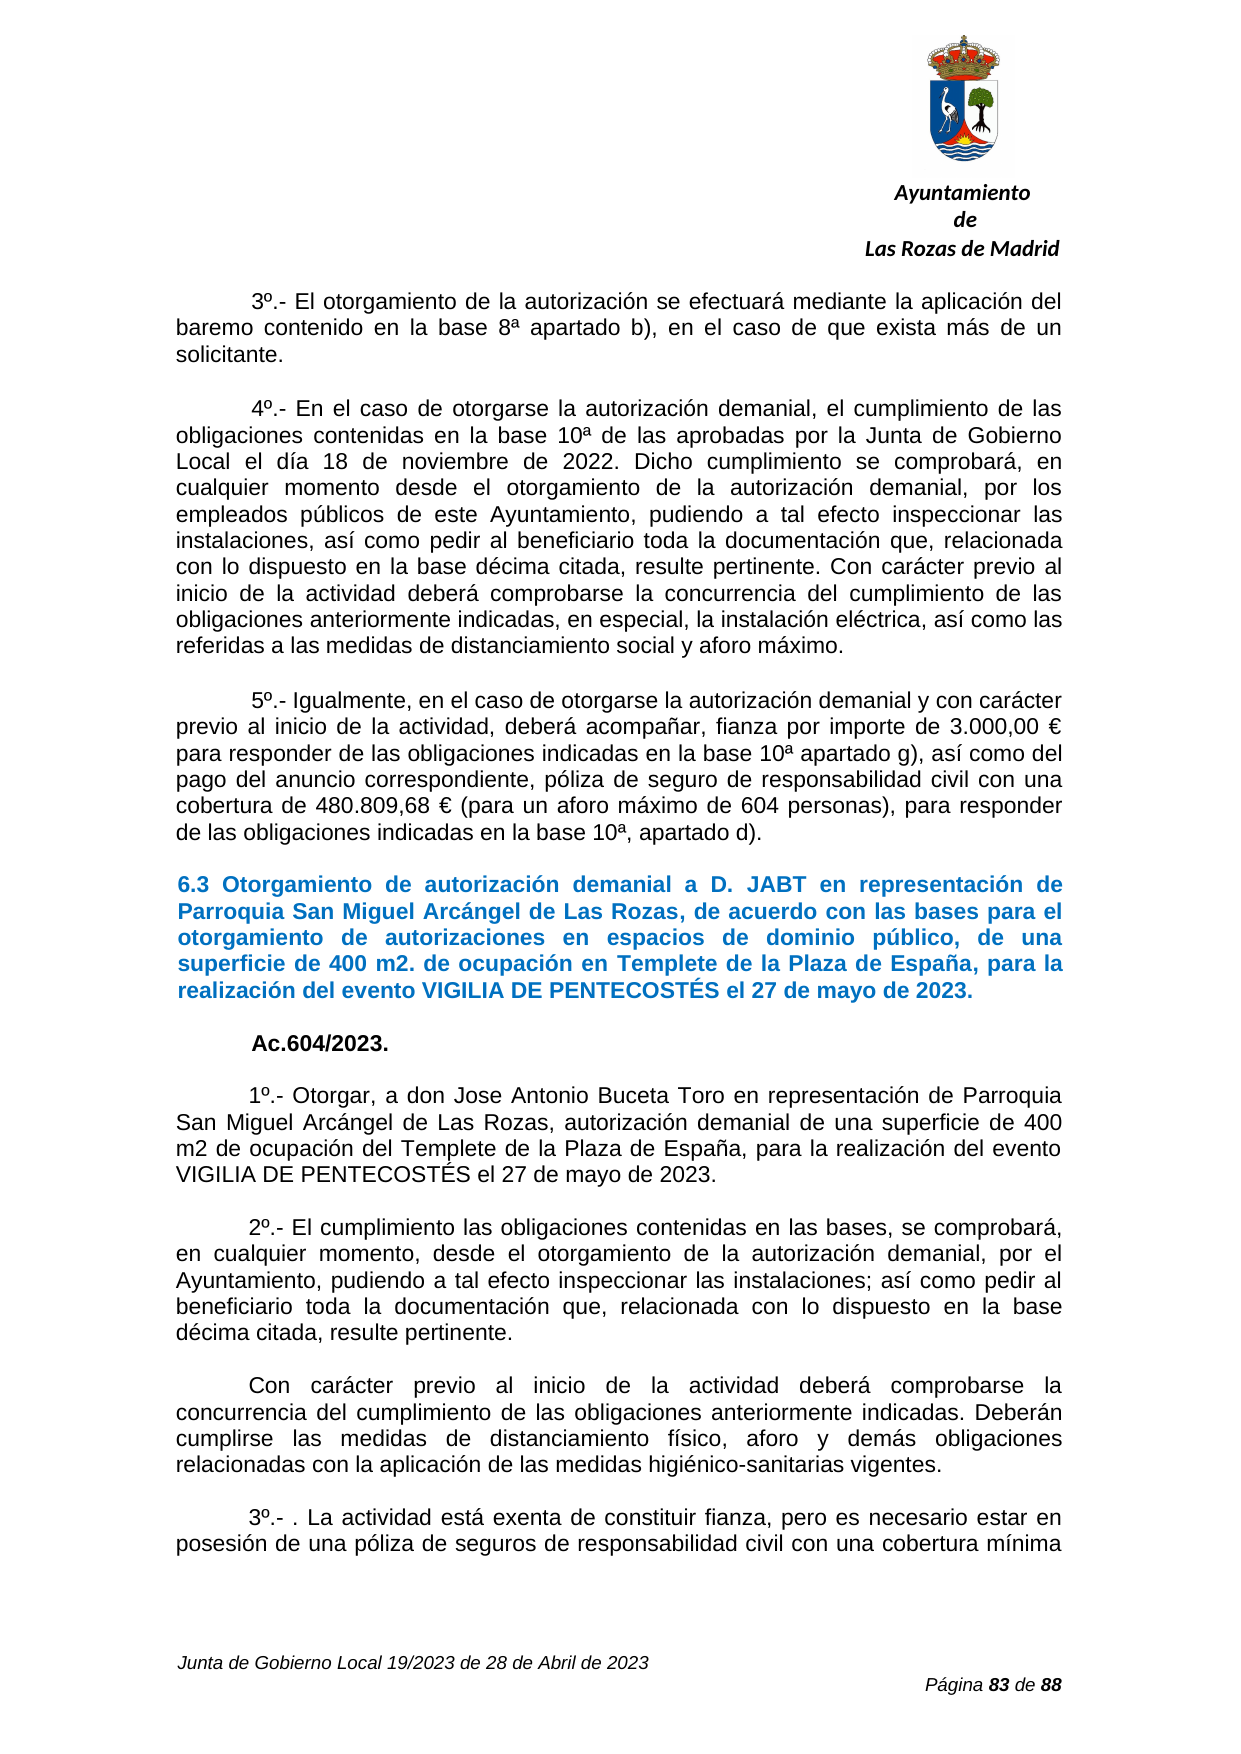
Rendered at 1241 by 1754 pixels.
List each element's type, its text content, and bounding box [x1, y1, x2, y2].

text 3º.- El otorgamiento de la autorización se efectuará mediante la aplicación del baremo contenido en la base 8ª apartado b), en el caso de que exista más de un solicitante. [176, 288, 1063, 367]
text 3º.- . La actividad está exenta de constituir fianza, pero es necesario estar en posesión de una póliza de seguros de responsabilidad civil con una cobertura mínima [176, 1504, 1063, 1557]
text 2º.- El cumplimiento las obligaciones contenidas en las bases, se comprobará, en cualquier momento, desde el otorgamiento de la autorización demanial, por el Ayuntamiento, pudiendo a tal efecto inspeccionar las instalaciones; así como pedir al beneficiario toda la documentación que, relacionada con lo dispuesto en la base décima citada, resulte pertinente. [176, 1214, 1063, 1346]
text 1º.- Otorgar, a don Jose Antonio Buceta Toro en representación de Parroquia San Miguel Arcángel de Las Rozas, autorización demanial de una superficie de 400 m2 de ocupación del Templete de la Plaza de España, para la realización del evento VIGILIA DE PENTECOSTÉS el 27 de mayo de 2023. [176, 1082, 1063, 1188]
text Con carácter previo al inicio de la actividad deberá comprobarse la concurrencia del cumplimiento de las obligaciones anteriormente indicadas. Deberán cumplirse las medidas de distanciamiento físico, aforo y demás obligaciones relacionadas con la aplicación de las medidas higiénico-sanitarias vigentes. [176, 1372, 1063, 1477]
text Ac.604/2023. [177, 1029, 1063, 1056]
text 6.3 Otorgamiento de autorización demanial a D. JABT en representación de Parroquia San Miguel Arcángel de Las Rozas, de acuerdo con las bases para el otorgamiento de autorizaciones en espacios de dominio público, de una superficie de 400 m2. de ocupación en Templete de la Plaza de España, para la realización del evento VIGILIA DE PENTECOSTÉS el 27 de mayo de 2023. [177, 871, 1063, 1003]
text 5º.- Igualmente, en el caso de otorgarse la autorización demanial y con carácter previo al inicio de la actividad, deberá acompañar, fianza por importe de 3.000,00 € para responder de las obligaciones indicadas en la base 10ª apartado g), así como del pago del anuncio correspondiente, póliza de seguro de responsabilidad civil con una cobertura de 480.809,68 € (para un aforo máximo de 604 personas), para responder de las obligaciones indicadas en la base 10ª, apartado d). [176, 687, 1063, 845]
text 4º.- En el caso de otorgarse la autorización demanial, el cumplimiento de las obligaciones contenidas en la base 10ª de las aprobadas por la Junta de Gobierno Local el día 18 de noviembre de 2022. Dicho cumplimiento se comprobará, en cualquier momento desde el otorgamiento de la autorización demanial, por los empleados públicos de este Ayuntamiento, pudiendo a tal efecto inspeccionar las instalaciones, así como pedir al beneficiario toda la documentación que, relacionada con lo dispuesto en la base décima citada, resulte pertinente. Con carácter previo al inicio de la actividad deberá comprobarse la concurrencia del cumplimiento de las obligaciones anteriormente indicadas, en especial, la instalación eléctrica, así como las referidas a las medidas de distanciamiento social y aforo máximo. [176, 395, 1063, 659]
